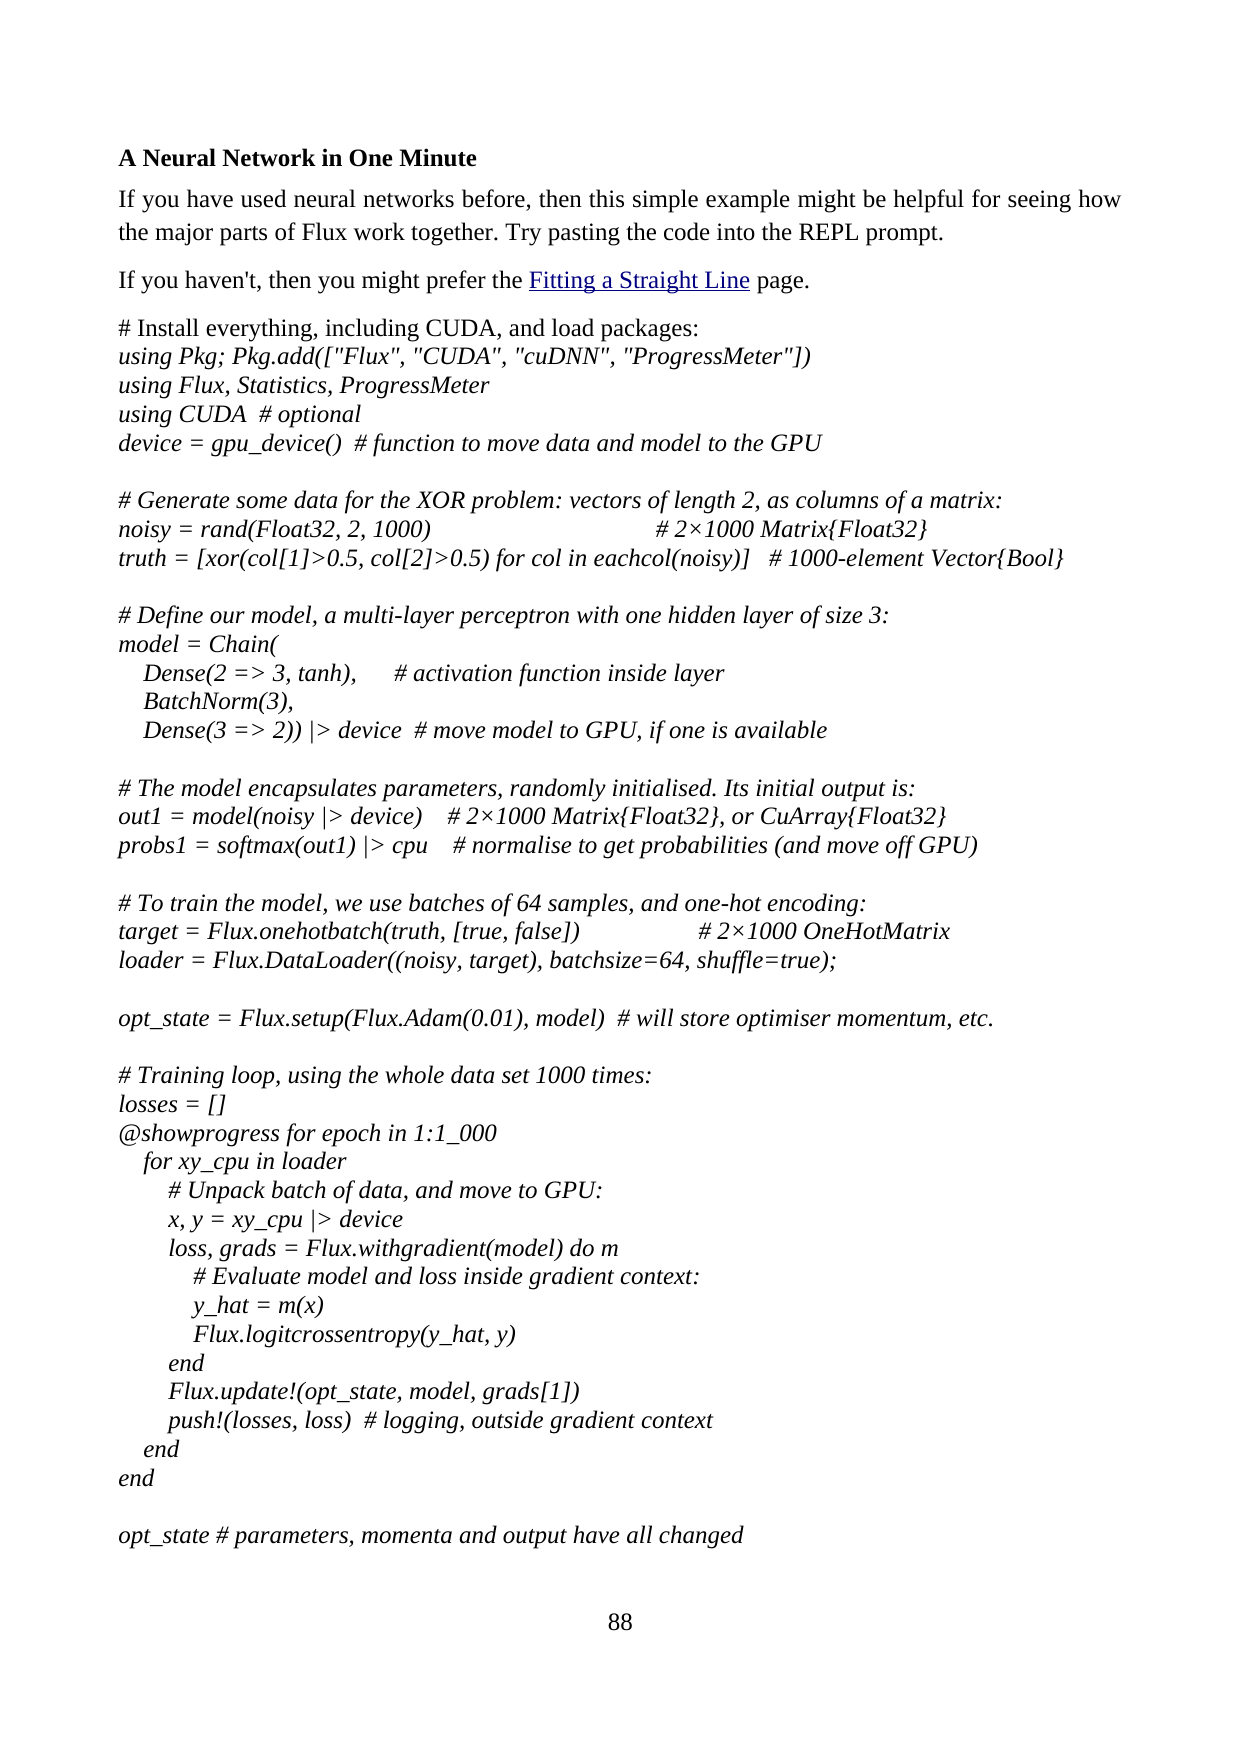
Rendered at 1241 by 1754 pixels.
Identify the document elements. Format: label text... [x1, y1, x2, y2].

text x, y = xy_cpu |> device [118, 1204, 1122, 1233]
text end [118, 1463, 1122, 1491]
text loader = Flux.DataLoader((noisy, target), batchsize=64, shuffle=true); [118, 945, 1122, 974]
text # Generate some data for the XOR problem: vectors of length 2, as columns of a matrix: [118, 485, 1122, 514]
text y_hat = m(x) [118, 1290, 1122, 1319]
text # To train the model, we use batches of 64 samples, and one-hot encoding: [118, 888, 1122, 916]
text truth = [xor(col[1]>0.5, col[2]>0.5) for col in eachcol(noisy)] # 1000-element Vector{Bool} [118, 543, 1122, 571]
text using Pkg; Pkg.add(["Flux", "CUDA", "cuDNN", "ProgressMeter"]) [118, 341, 1122, 370]
text using CUDA # optional [118, 399, 1122, 428]
text out1 = model(noisy |> device) # 2×1000 Matrix{Float32}, or CuArray{Float32} [118, 801, 1122, 830]
text # The model encapsulates parameters, randomly initialised. Its initial output is: [118, 773, 1122, 801]
text # Training loop, using the whole data set 1000 times: [118, 1060, 1122, 1089]
text loss, grads = Flux.withgradient(model) do m [118, 1233, 1122, 1261]
text opt_state = Flux.setup(Flux.Adam(0.01), model) # will store optimiser momentum, etc. [118, 1003, 1122, 1031]
text Flux.logitcrossentropy(y_hat, y) [118, 1319, 1122, 1348]
text using Flux, Statistics, ProgressMeter [118, 370, 1122, 399]
text end [118, 1348, 1122, 1376]
text probs1 = softmax(out1) |> cpu # normalise to get probabilities (and move off GPU) [118, 830, 1122, 859]
text # Install everything, including CUDA, and load packages: [118, 313, 1122, 341]
text noisy = rand(Float32, 2, 1000) # 2×1000 Matrix{Float32} [118, 514, 1122, 543]
text for xy_cpu in loader [118, 1146, 1122, 1175]
text Flux.update!(opt_state, model, grads[1]) [118, 1376, 1122, 1405]
text Dense(2 => 3, tanh), # activation function inside layer [118, 658, 1122, 686]
text @showprogress for epoch in 1:1_000 [118, 1118, 1122, 1146]
text end [118, 1434, 1122, 1463]
text device = gpu_device() # function to move data and model to the GPU [118, 428, 1122, 456]
text model = Chain( [118, 629, 1122, 658]
text # Evaluate model and loss inside gradient context: [118, 1261, 1122, 1290]
text losses = [] [118, 1089, 1122, 1118]
text Dense(3 => 2)) |> device # move model to GPU, if one is available [118, 715, 1122, 744]
text push!(losses, loss) # logging, outside gradient context [118, 1405, 1122, 1434]
subtitle A Neural Network in One Minute [118, 143, 1122, 172]
text # Unpack batch of data, and move to GPU: [118, 1175, 1122, 1204]
text target = Flux.onehotbatch(truth, [true, false]) # 2×1000 OneHotMatrix [118, 916, 1122, 945]
text opt_state # parameters, momenta and output have all changed [118, 1520, 1122, 1549]
text If you haven't, then you might prefer the Fitting a Straight Line page. [118, 265, 1122, 294]
text # Define our model, a multi-layer perceptron with one hidden layer of size 3: [118, 600, 1122, 629]
text If you have used neural networks before, then this simple example might be helpful for seeing how the major parts of Flux work together. Try pasting the code into the REPL prompt. [118, 184, 1122, 246]
text BatchNorm(3), [118, 686, 1122, 715]
